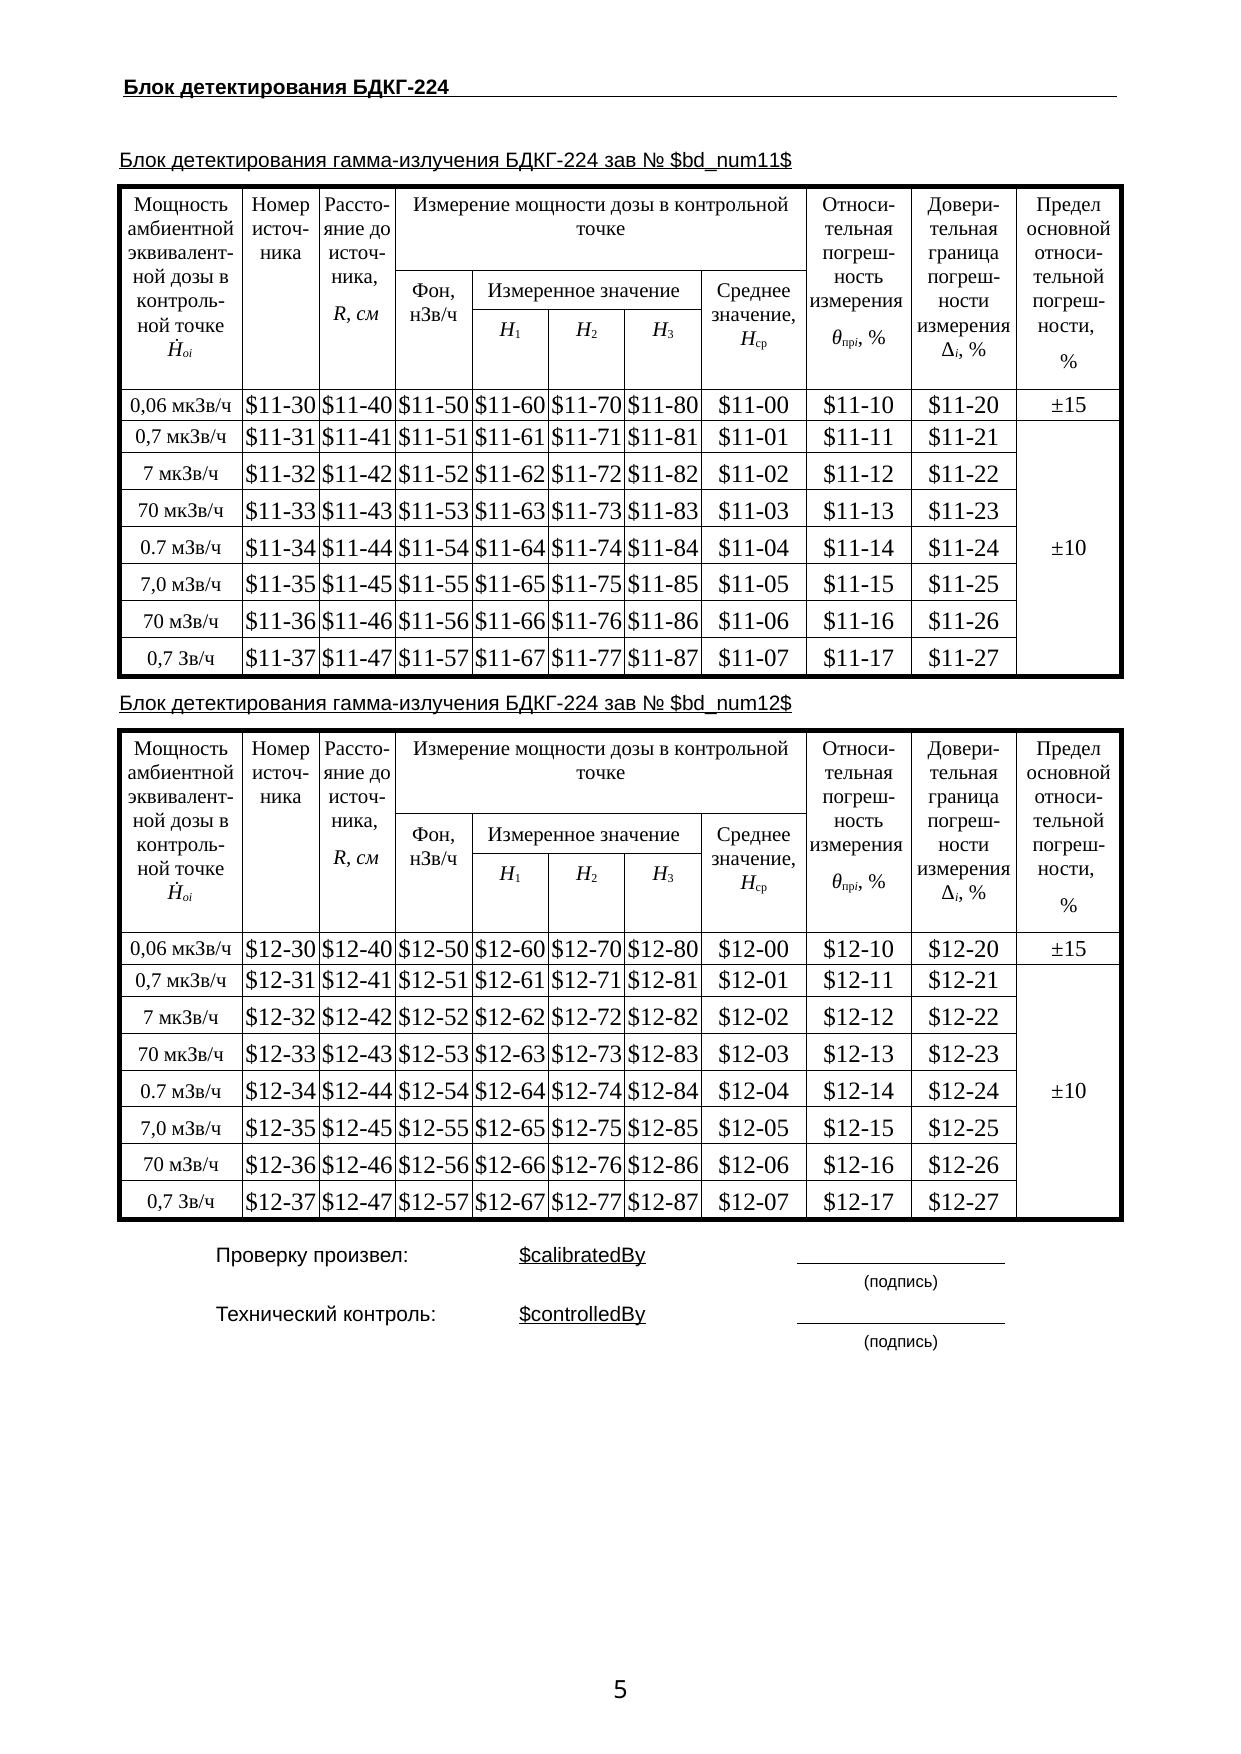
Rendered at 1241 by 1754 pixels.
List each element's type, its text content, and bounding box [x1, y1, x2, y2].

table_cell $11-40 [320, 390, 395, 420]
table_cell ±15 [1017, 933, 1119, 964]
table_cell $11-07 [702, 638, 806, 673]
table_cell $11-26 [912, 601, 1016, 637]
table_cell $12-25 [912, 1107, 1016, 1143]
table_cell Номер источ-ника [243, 189, 319, 389]
table_cell $11-71 [549, 421, 624, 452]
table_cell 7,0 мЗв/ч [122, 1107, 242, 1143]
table_cell $12-34 [243, 1071, 319, 1106]
table_header [771, 1237, 1030, 1272]
table_cell 7,0 мЗв/ч [122, 564, 242, 600]
table_cell 70 мЗв/ч [122, 601, 242, 637]
table_cell H3 [625, 854, 701, 932]
table_cell Мощность амбиентной эквивалент-ной дозы в контроль-ной точке Ḣoi [122, 733, 242, 932]
table_cell $12-35 [243, 1107, 319, 1143]
table_cell $11-84 [625, 527, 701, 563]
table_cell 0,06 мкЗв/ч [122, 390, 242, 420]
table_cell $12-32 [243, 997, 319, 1033]
table_cell $12-47 [320, 1181, 395, 1217]
table_cell $12-13 [807, 1034, 911, 1069]
table_cell $11-21 [912, 421, 1016, 452]
table_cell $11-44 [320, 527, 395, 563]
table_cell Предел основной относи-тельной погреш-ности, % [1017, 733, 1119, 932]
table_cell $11-83 [625, 490, 701, 526]
table_cell Измерение мощности дозы в контрольной точке [396, 189, 806, 269]
table_cell (подпись) [771, 1331, 1030, 1355]
table_cell $12-52 [396, 997, 472, 1033]
table_cell Довери-тельная граница погреш-ности измерения Δi, % [912, 189, 1016, 389]
table_cell $11-04 [702, 527, 806, 563]
table_cell $11-54 [396, 527, 472, 563]
table_cell $11-17 [807, 638, 911, 673]
table_cell $11-33 [243, 490, 319, 526]
table_cell $12-27 [912, 1181, 1016, 1217]
table_cell $11-13 [807, 490, 911, 526]
table_cell $12-42 [320, 997, 395, 1033]
table_cell $11-75 [549, 564, 624, 600]
table_cell $11-11 [807, 421, 911, 452]
table_cell $12-11 [807, 965, 911, 996]
table_cell $12-16 [807, 1144, 911, 1180]
table_cell $11-24 [912, 527, 1016, 563]
table_cell 70 мкЗв/ч [122, 490, 242, 526]
table_cell $11-80 [625, 390, 701, 420]
table_cell 70 мЗв/ч [122, 1144, 242, 1180]
table_cell $12-23 [912, 1034, 1016, 1069]
table_cell $12-53 [396, 1034, 472, 1069]
table_cell [771, 1296, 1030, 1331]
table_cell Фон, нЗв/ч [396, 271, 472, 389]
table_cell $12-20 [912, 933, 1016, 964]
table_cell $11-74 [549, 527, 624, 563]
table_cell Измерение мощности дозы в контрольной точке [396, 733, 806, 813]
table_cell $12-71 [549, 965, 624, 996]
table_cell $11-34 [243, 527, 319, 563]
table_cell $12-26 [912, 1144, 1016, 1180]
table_cell $11-73 [549, 490, 624, 526]
table_cell ±10 [1017, 965, 1119, 1217]
table_cell $12-12 [807, 997, 911, 1033]
table_cell $11-37 [243, 638, 319, 673]
table_cell $12-33 [243, 1034, 319, 1069]
table_cell $12-36 [243, 1144, 319, 1180]
table_cell $11-72 [549, 453, 624, 489]
table_cell $12-60 [473, 933, 548, 964]
table_cell 0,7 Зв/ч [122, 638, 242, 673]
table_header Блок детектирования гамма-излучения БДКГ-224 зав № $bd_num12$ [119, 679, 1121, 728]
table_cell Измеренное значение [473, 271, 701, 309]
table_cell $12-21 [912, 965, 1016, 996]
table_cell 0,7 Зв/ч [122, 1181, 242, 1217]
table_cell $11-15 [807, 564, 911, 600]
table_cell [210, 1331, 513, 1355]
table_cell $11-02 [702, 453, 806, 489]
table_cell $11-66 [473, 601, 548, 637]
table_cell $12-83 [625, 1034, 701, 1069]
table_cell 0,7 мкЗв/ч [122, 421, 242, 452]
table_cell $11-27 [912, 638, 1016, 673]
table_cell $11-65 [473, 564, 548, 600]
table_cell $11-43 [320, 490, 395, 526]
table_cell $12-85 [625, 1107, 701, 1143]
table_cell $12-40 [320, 933, 395, 964]
table_cell $12-65 [473, 1107, 548, 1143]
table_cell $12-86 [625, 1144, 701, 1180]
table_cell $12-75 [549, 1107, 624, 1143]
table_cell [514, 1272, 771, 1296]
table_cell $11-12 [807, 453, 911, 489]
table_cell $11-01 [702, 421, 806, 452]
table_cell $12-61 [473, 965, 548, 996]
table_cell $12-72 [549, 997, 624, 1033]
table_cell $12-15 [807, 1107, 911, 1143]
table_cell $11-45 [320, 564, 395, 600]
table_cell 7 мкЗв/ч [122, 453, 242, 489]
table_cell $11-47 [320, 638, 395, 673]
table_cell $11-67 [473, 638, 548, 673]
table_cell $12-76 [549, 1144, 624, 1180]
table_cell $12-22 [912, 997, 1016, 1033]
table_cell $11-35 [243, 564, 319, 600]
table_cell $11-62 [473, 453, 548, 489]
table_cell $11-55 [396, 564, 472, 600]
table_cell $12-56 [396, 1144, 472, 1180]
table_cell $12-77 [549, 1181, 624, 1217]
table_cell $12-51 [396, 965, 472, 996]
table_cell $12-43 [320, 1034, 395, 1069]
table_cell 70 мкЗв/ч [122, 1034, 242, 1069]
table_cell $12-64 [473, 1071, 548, 1106]
table_cell $12-70 [549, 933, 624, 964]
table_cell $12-00 [702, 933, 806, 964]
table_cell Среднее значение, Hср [702, 271, 806, 389]
table_cell $11-10 [807, 390, 911, 420]
table_cell $11-00 [702, 390, 806, 420]
table_cell $12-66 [473, 1144, 548, 1180]
table_cell Среднее значение, Hср [702, 814, 806, 932]
table_cell ±15 [1017, 390, 1119, 420]
table_cell $12-45 [320, 1107, 395, 1143]
table_cell $11-46 [320, 601, 395, 637]
table_cell $11-82 [625, 453, 701, 489]
table_cell $12-73 [549, 1034, 624, 1069]
table_cell H1 [473, 854, 548, 932]
table_cell $12-14 [807, 1071, 911, 1106]
table_cell $12-80 [625, 933, 701, 964]
table_cell $12-05 [702, 1107, 806, 1143]
table_cell $11-60 [473, 390, 548, 420]
table_cell $12-07 [702, 1181, 806, 1217]
table_cell $12-87 [625, 1181, 701, 1217]
table_cell $11-16 [807, 601, 911, 637]
table_cell 0.7 мЗв/ч [122, 1071, 242, 1106]
table_cell $11-20 [912, 390, 1016, 420]
table_cell H3 [625, 310, 701, 389]
table_cell $11-57 [396, 638, 472, 673]
table_cell $12-04 [702, 1071, 806, 1106]
table_cell 0,06 мкЗв/ч [122, 933, 242, 964]
table_cell $11-86 [625, 601, 701, 637]
table_cell $12-82 [625, 997, 701, 1033]
table_cell Рассто-яние до источ-ника, R, см [320, 733, 395, 932]
table_cell $12-74 [549, 1071, 624, 1106]
table_cell $11-31 [243, 421, 319, 452]
table_cell $12-06 [702, 1144, 806, 1180]
table_cell ±10 [1017, 421, 1119, 673]
table_cell H1 [473, 310, 548, 389]
table_cell $12-24 [912, 1071, 1016, 1106]
table_cell $11-06 [702, 601, 806, 637]
table_header $calibratedBy [514, 1237, 771, 1272]
table_cell $12-10 [807, 933, 911, 964]
table_cell $11-76 [549, 601, 624, 637]
table_cell $12-81 [625, 965, 701, 996]
table_cell $12-37 [243, 1181, 319, 1217]
table_cell $12-54 [396, 1071, 472, 1106]
table_cell $12-03 [702, 1034, 806, 1069]
table_cell $controlledBy [514, 1296, 771, 1331]
table_cell $11-51 [396, 421, 472, 452]
table_cell $11-52 [396, 453, 472, 489]
table_cell Номер источ-ника [243, 733, 319, 932]
table_cell $11-14 [807, 527, 911, 563]
table_cell $11-41 [320, 421, 395, 452]
table_cell $11-36 [243, 601, 319, 637]
table_cell [210, 1272, 513, 1296]
table_cell Предел основной относи-тельной погреш-ности, % [1017, 189, 1119, 389]
table_cell $11-56 [396, 601, 472, 637]
table_cell $12-01 [702, 965, 806, 996]
table_cell Технический контроль: [210, 1296, 513, 1331]
table_cell 7 мкЗв/ч [122, 997, 242, 1033]
table_cell $11-64 [473, 527, 548, 563]
table_cell $12-17 [807, 1181, 911, 1217]
table_cell $11-23 [912, 490, 1016, 526]
table_cell $11-05 [702, 564, 806, 600]
table_cell Относи-тельная погреш-ность измерения θпрi, % [807, 189, 911, 389]
table_cell $12-63 [473, 1034, 548, 1069]
table_cell $11-61 [473, 421, 548, 452]
table_cell $11-53 [396, 490, 472, 526]
table_cell $11-30 [243, 390, 319, 420]
table_cell 0.7 мЗв/ч [122, 527, 242, 563]
table_cell $12-46 [320, 1144, 395, 1180]
table_cell Рассто-яние до источ-ника, R, см [320, 189, 395, 389]
table_cell $12-57 [396, 1181, 472, 1217]
table_cell $12-50 [396, 933, 472, 964]
table_cell $11-81 [625, 421, 701, 452]
table_cell [514, 1331, 771, 1355]
table_cell $11-77 [549, 638, 624, 673]
table_cell $11-63 [473, 490, 548, 526]
table_cell $12-44 [320, 1071, 395, 1106]
table_cell H2 [549, 310, 624, 389]
table_cell $11-32 [243, 453, 319, 489]
table_cell $12-31 [243, 965, 319, 996]
table_cell 0,7 мкЗв/ч [122, 965, 242, 996]
table_cell $12-30 [243, 933, 319, 964]
table_cell Довери-тельная граница погреш-ности измерения Δi, % [912, 733, 1016, 932]
table_cell $12-41 [320, 965, 395, 996]
table_header Блок детектирования гамма-излучения БДКГ-224 зав № $bd_num11$ [119, 135, 1121, 184]
table_cell $12-55 [396, 1107, 472, 1143]
table_cell (подпись) [771, 1272, 1030, 1296]
table_cell $11-42 [320, 453, 395, 489]
table_cell Мощность амбиентной эквивалент-ной дозы в контроль-ной точке Ḣoi [122, 189, 242, 389]
table_cell $12-02 [702, 997, 806, 1033]
table_cell Относи-тельная погреш-ность измерения θпрi, % [807, 733, 911, 932]
table_cell $11-87 [625, 638, 701, 673]
table_cell $11-70 [549, 390, 624, 420]
table_cell $11-03 [702, 490, 806, 526]
table_cell H2 [549, 854, 624, 932]
table_cell Измеренное значение [473, 814, 701, 853]
table_header Проверку произвел: [210, 1237, 513, 1272]
table_cell $11-22 [912, 453, 1016, 489]
table_cell $12-84 [625, 1071, 701, 1106]
table_cell $11-50 [396, 390, 472, 420]
table_cell Фон, нЗв/ч [396, 814, 472, 932]
table_cell $12-67 [473, 1181, 548, 1217]
table_cell $11-25 [912, 564, 1016, 600]
table_cell $12-62 [473, 997, 548, 1033]
table_cell $11-85 [625, 564, 701, 600]
